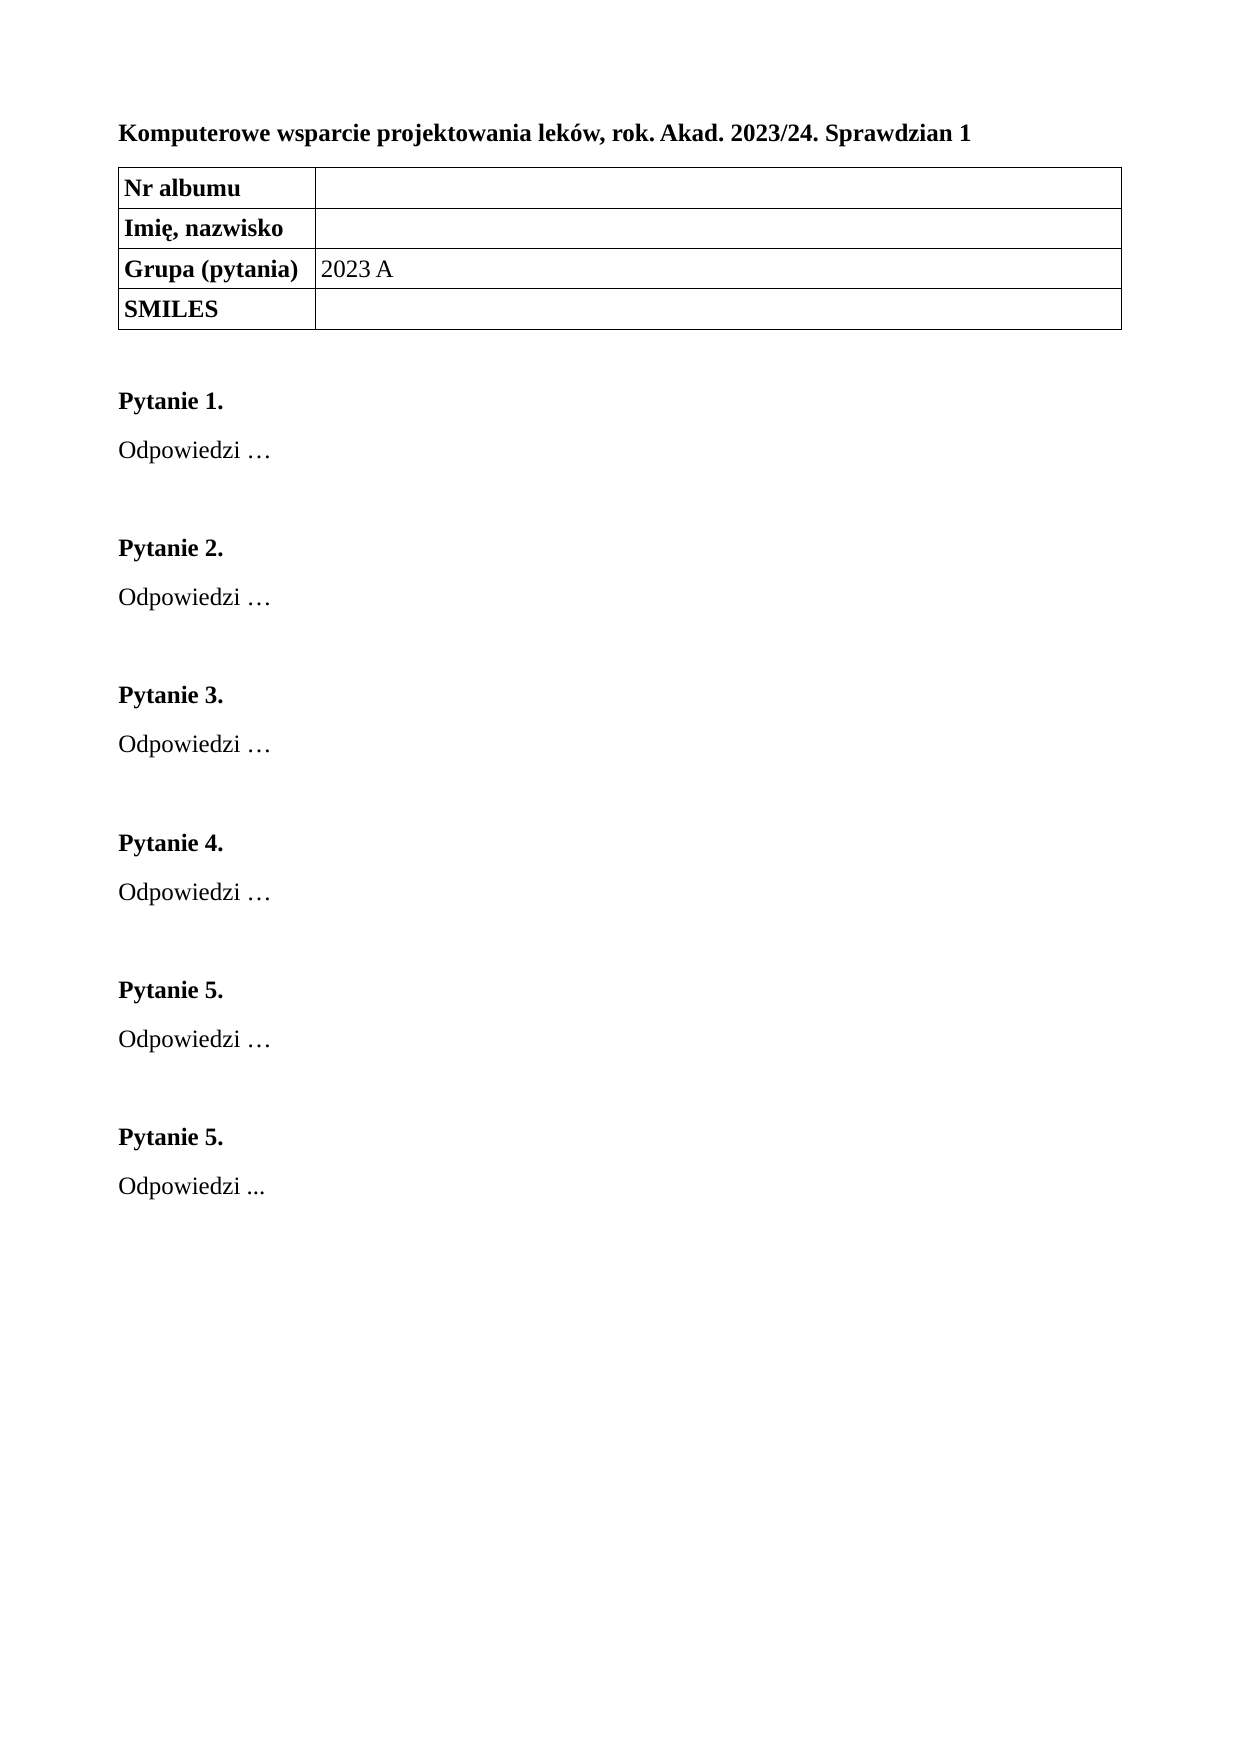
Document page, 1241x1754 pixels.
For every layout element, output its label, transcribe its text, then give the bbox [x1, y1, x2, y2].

text Pytanie 3. [118, 680, 1122, 709]
table_cell [316, 209, 1121, 248]
text Pytanie 2. [118, 533, 1122, 562]
text Odpowiedzi ... [118, 1171, 1122, 1200]
text Odpowiedzi … [118, 582, 1122, 611]
text Pytanie 1. [118, 386, 1122, 415]
text Komputerowe wsparcie projektowania leków, rok. Akad. 2023/24. Sprawdzian 1 [118, 118, 1122, 147]
text Odpowiedzi … [118, 1024, 1122, 1053]
table_cell Imię, nazwisko [119, 209, 315, 248]
table_cell SMILES [119, 289, 315, 328]
text Pytanie 5. [118, 975, 1122, 1003]
table_cell Grupa (pytania) [119, 249, 315, 288]
text Odpowiedzi … [118, 729, 1122, 758]
table_header Nr albumu [119, 168, 315, 207]
table_cell [316, 289, 1121, 328]
table_header [316, 168, 1121, 207]
text Odpowiedzi … [118, 877, 1122, 905]
text Odpowiedzi … [118, 435, 1122, 464]
text Pytanie 5. [118, 1122, 1122, 1151]
text Pytanie 4. [118, 828, 1122, 856]
table_cell 2023 A [316, 249, 1121, 288]
